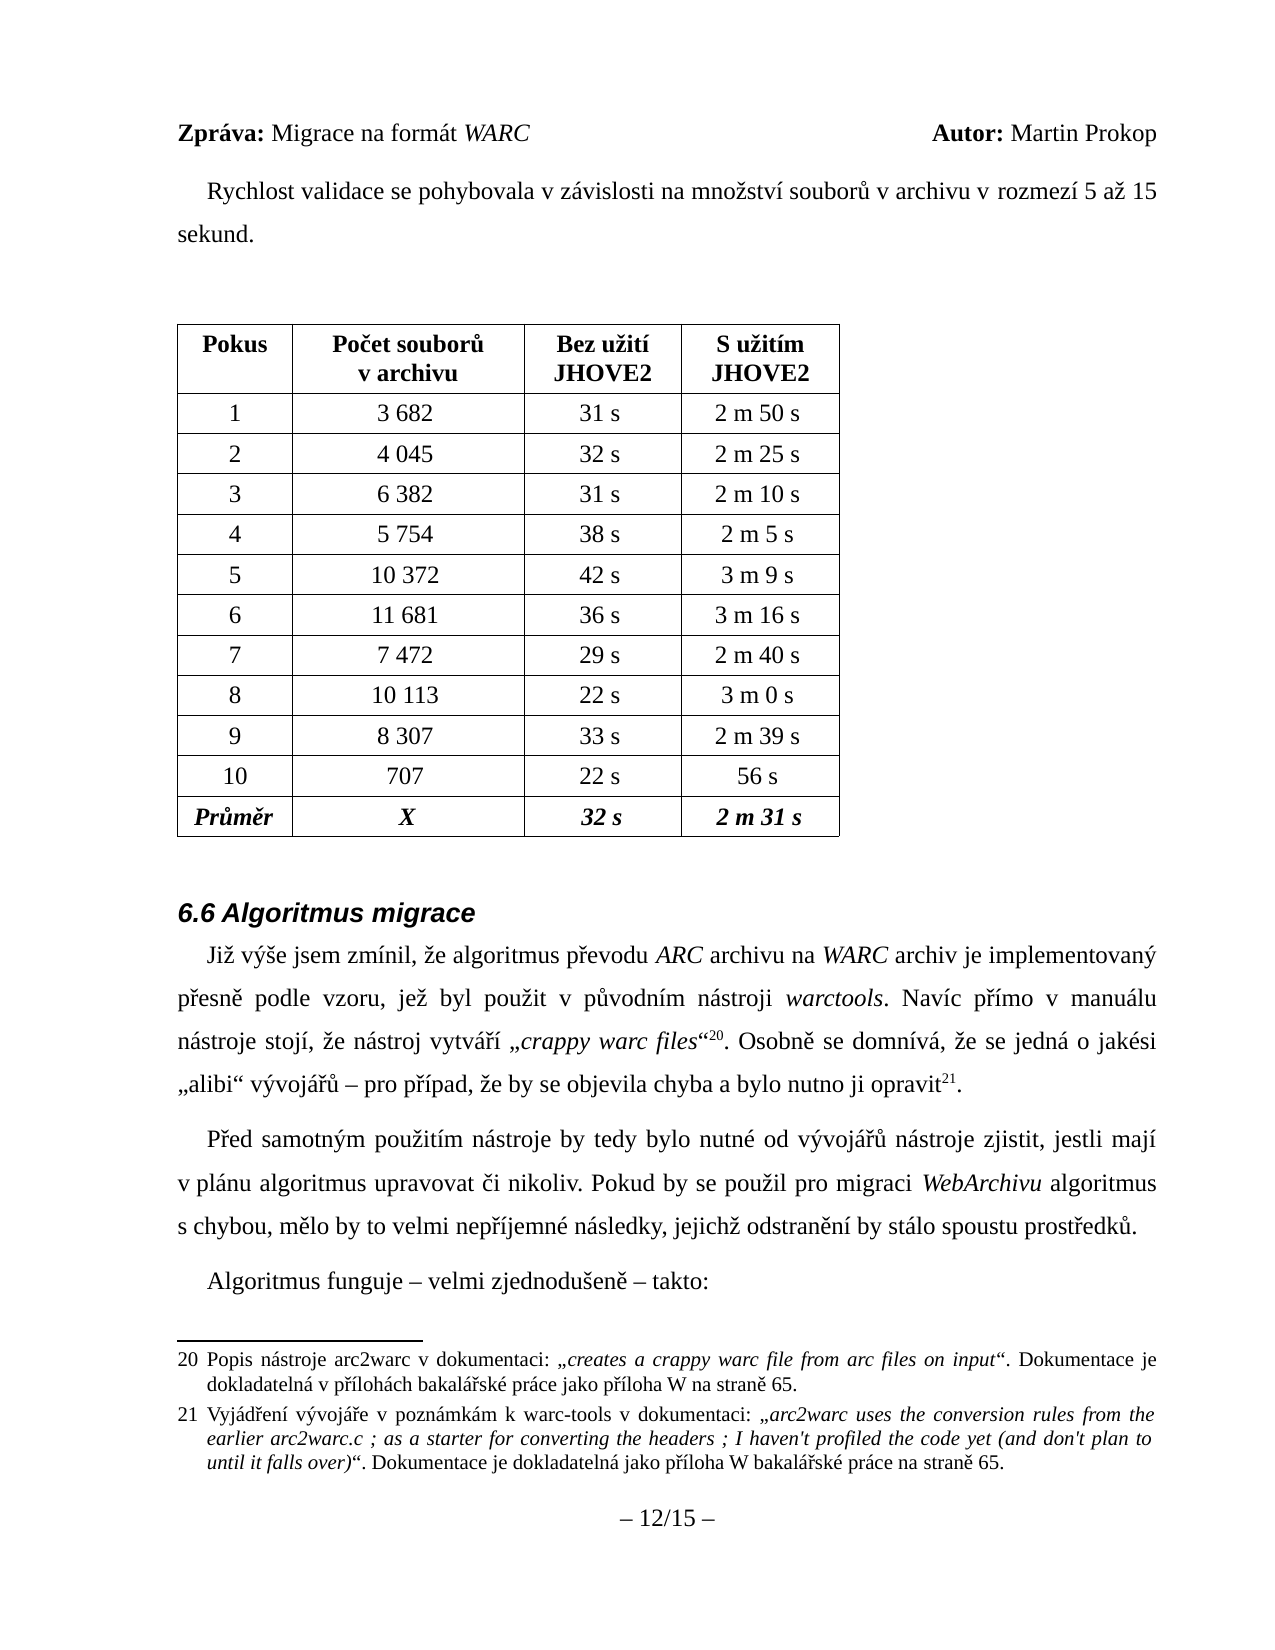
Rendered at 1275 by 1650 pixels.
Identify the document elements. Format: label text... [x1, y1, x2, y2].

table_cell 10 [178, 756, 292, 796]
text Již výše jsem zmínil, že algoritmus převodu ARC archivu na WARC archiv je implementovaný přesně podle vzoru, jež byl použit v původním nástroji warctools. Navíc přímo v manuálu nástroje stojí, že nástroj vytváří „crappy warc files“. Osobně se domnívá, že se jedná o jakési „alibi“ vývojářů – pro případ, že by se objevila chyba a bylo nutno ji opravit. [177, 940, 1157, 1098]
subtitle 6.6 Algoritmus migrace [177, 897, 1157, 928]
table_cell 7 472 [293, 636, 524, 675]
table_cell 22 s [525, 756, 681, 796]
table_cell 2 m 10 s [682, 474, 839, 513]
table_header Pokus [178, 325, 292, 393]
table_cell 3 [178, 474, 292, 513]
table_cell 42 s [525, 555, 681, 594]
table_cell 3 m 9 s [682, 555, 839, 594]
text Algoritmus funguje – velmi zjednodušeně – takto: [177, 1266, 1157, 1294]
table_cell 2 m 40 s [682, 636, 839, 675]
table_cell 5 [178, 555, 292, 594]
table_cell 4 045 [293, 434, 524, 473]
table_cell 10 372 [293, 555, 524, 594]
table_cell X [293, 797, 524, 836]
table_cell 32 s [525, 797, 681, 836]
text Rychlost validace se pohybovala v závislosti na množství souborů v archivu v rozmezí 5 až 15 sekund. [177, 176, 1157, 248]
table_cell 3 m 16 s [682, 595, 839, 634]
table_cell 31 s [525, 474, 681, 513]
table_cell 56 s [682, 756, 839, 796]
table_cell 22 s [525, 676, 681, 715]
text Popis nástroje arc2warc v dokumentaci: „creates a crappy warc file from arc files on input“. Dokumentace je dokladatelná v přílohách bakalářské práce jako příloha W na straně 65. [177, 1347, 1157, 1396]
table_cell 31 s [525, 394, 681, 433]
table_header Počet souborů v archivu [293, 325, 524, 393]
table_cell 2 [178, 434, 292, 473]
table_cell 11 681 [293, 595, 524, 634]
table_cell 10 113 [293, 676, 524, 715]
table_cell 2 m 39 s [682, 716, 839, 755]
table_cell 8 307 [293, 716, 524, 755]
table_cell 2 m 25 s [682, 434, 839, 473]
table_cell 36 s [525, 595, 681, 634]
table_cell 6 [178, 595, 292, 634]
table_cell 5 754 [293, 515, 524, 554]
table_cell 3 682 [293, 394, 524, 433]
text Vyjádření vývojáře v poznámkám k warc-tools v dokumentaci: „arc2warc uses the conversion rules from the earlier arc2warc.c ; as a starter for converting the headers ; I haven't profiled the code yet (and don't plan to until it falls over)“. Dokumentace je dokladatelná jako příloha W bakalářské práce na straně 65. [177, 1401, 1157, 1474]
table_cell 32 s [525, 434, 681, 473]
table_cell 4 [178, 515, 292, 554]
table_cell 9 [178, 716, 292, 755]
table_cell Průměr [178, 797, 292, 836]
table_cell 2 m 31 s [682, 797, 839, 836]
text Před samotným použitím nástroje by tedy bylo nutné od vývojářů nástroje zjistit, jestli mají v plánu algoritmus upravovat či nikoliv. Pokud by se použil pro migraci WebArchivu algoritmus s chybou, mělo by to velmi nepříjemné následky, jejichž odstranění by stálo spoustu prostředků. [177, 1124, 1157, 1239]
table_cell 33 s [525, 716, 681, 755]
table_cell 707 [293, 756, 524, 796]
table_cell 2 m 5 s [682, 515, 839, 554]
table_cell 29 s [525, 636, 681, 675]
table_header Bez užití JHOVE2 [525, 325, 681, 393]
table_cell 2 m 50 s [682, 394, 839, 433]
table_cell 38 s [525, 515, 681, 554]
table_cell 3 m 0 s [682, 676, 839, 715]
table_cell 7 [178, 636, 292, 675]
table_cell 1 [178, 394, 292, 433]
table_header S užitím JHOVE2 [682, 325, 839, 393]
table_cell 8 [178, 676, 292, 715]
table_cell 6 382 [293, 474, 524, 513]
